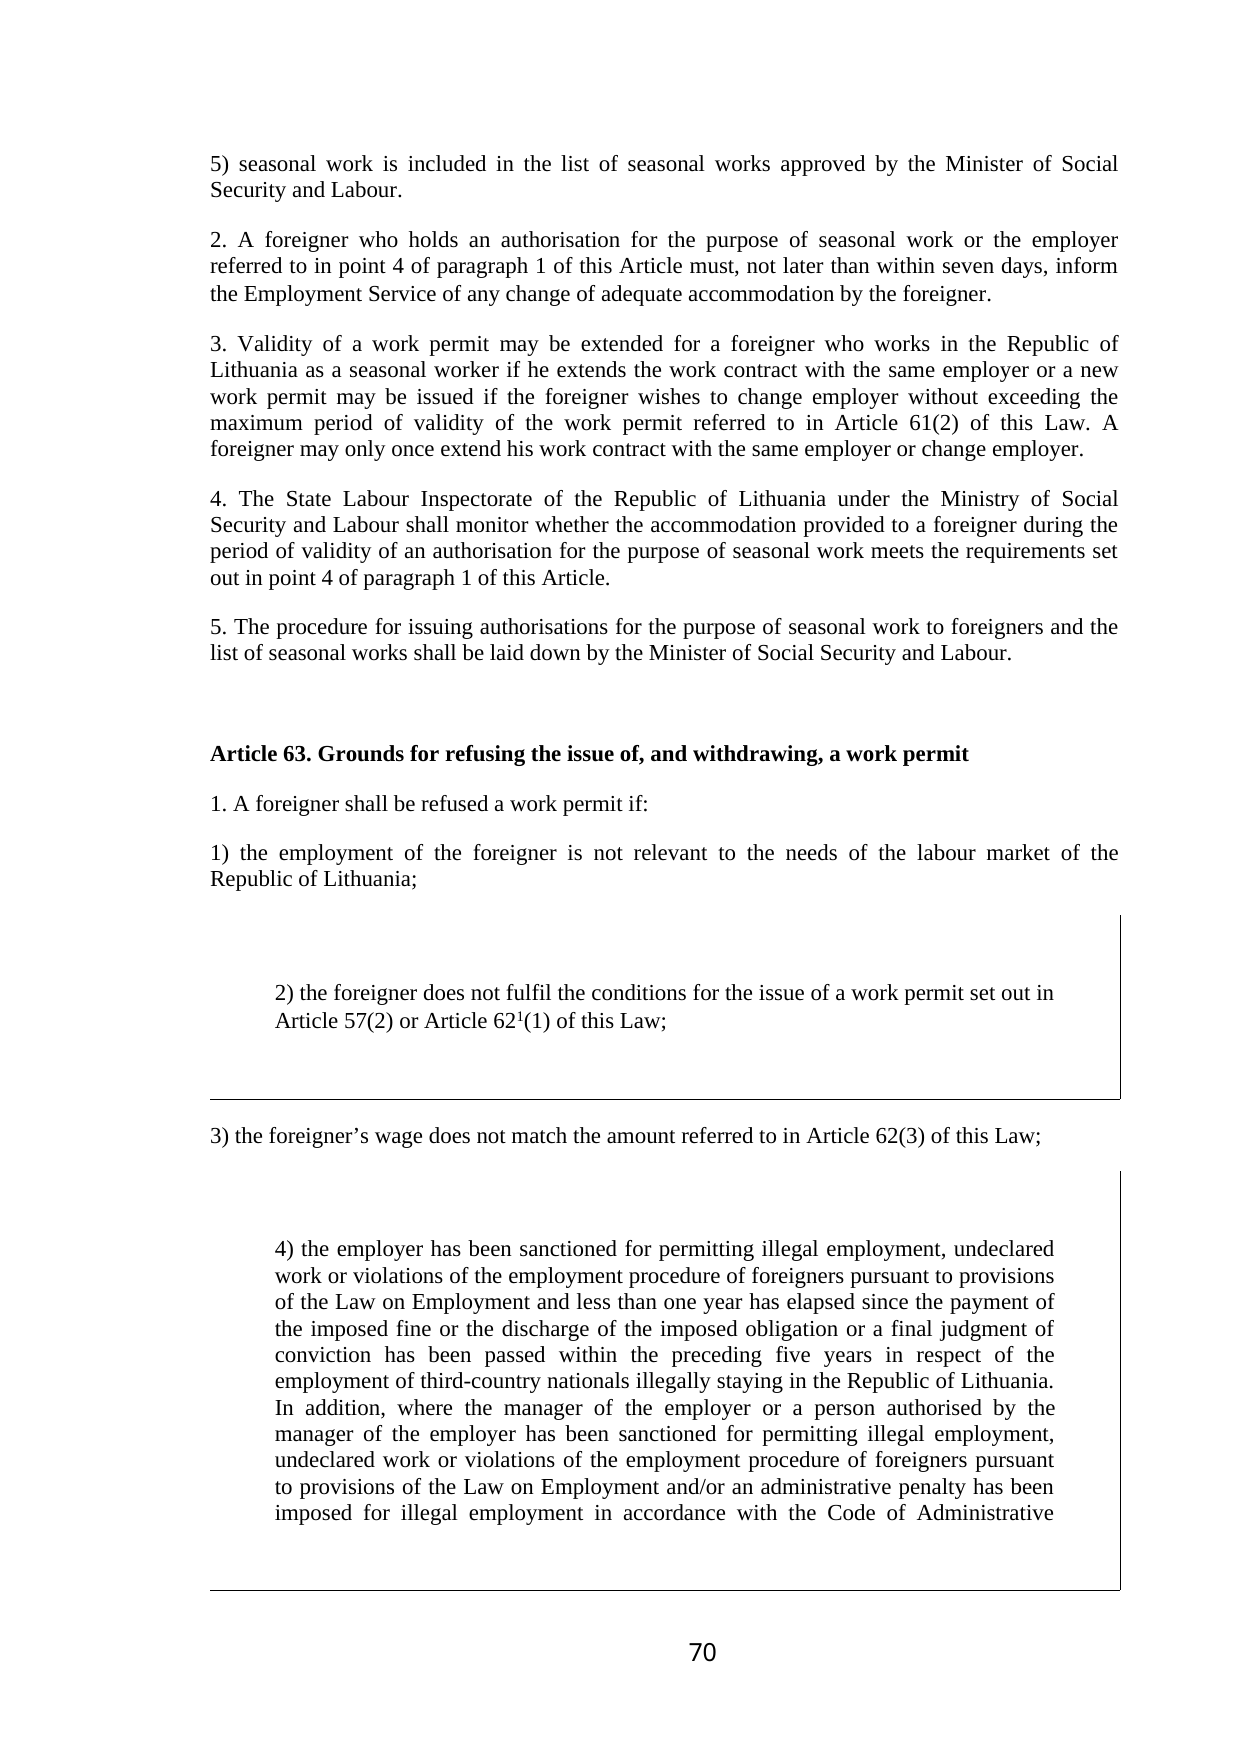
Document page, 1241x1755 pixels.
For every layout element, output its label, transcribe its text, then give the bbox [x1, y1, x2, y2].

text 4. The State Labour Inspectorate of the Republic of Lithuania under the Ministry of Social Security and Labour shall monitor whether the accommodation provided to a foreigner during the period of validity of an authorisation for the purpose of seasonal work meets the requirements set out in point 4 of paragraph 1 of this Article. [210, 485, 1120, 590]
text 5) seasonal work is included in the list of seasonal works approved by the Minister of Social Security and Labour. [210, 150, 1120, 203]
text Article 63. Grounds for refusing the issue of, and withdrawing, a work permit [210, 740, 1120, 767]
text 3) the foreigner’s wage does not match the amount referred to in Article 62(3) of this Law; [210, 1122, 1120, 1148]
text 2) the foreigner does not fulfil the conditions for the issue of a work permit set out in Article 57(2) or Article 621(1) of this Law; [210, 914, 1120, 1099]
text 4) the employer has been sanctioned for permitting illegal employment, undeclared work or violations of the employment procedure of foreigners pursuant to provisions of the Law on Employment and less than one year has elapsed since the payment of the imposed fine or the discharge of the imposed obligation or a final judgment of conviction has been passed within the preceding five years in respect of the employment of third-country nationals illegally staying in the Republic of Lithuania. In addition, where the manager of the employer or a person authorised by the manager of the employer has been sanctioned for permitting illegal employment, undeclared work or violations of the employment procedure of foreigners pursuant to provisions of the Law on Employment and/or an administrative penalty has been imposed for illegal employment in accordance with the Code of Administrative [210, 1171, 1120, 1590]
text 2. A foreigner who holds an authorisation for the purpose of seasonal work or the employer referred to in point 4 of paragraph 1 of this Article must, not later than within seven days, inform the Employment Service of any change of adequate accommodation by the foreigner. [210, 226, 1120, 307]
text 1) the employment of the foreigner is not relevant to the needs of the labour market of the Republic of Lithuania; [210, 839, 1120, 892]
text 3. Validity of a work permit may be extended for a foreigner who works in the Republic of Lithuania as a seasonal worker if he extends the work contract with the same employer or a new work permit may be issued if the foreigner wishes to change employer without exceeding the maximum period of validity of the work permit referred to in Article 61(2) of this Law. A foreigner may only once extend his work contract with the same employer or change employer. [210, 330, 1120, 462]
text 5. The procedure for issuing authorisations for the purpose of seasonal work to foreigners and the list of seasonal works shall be laid down by the Minister of Social Security and Labour. [210, 613, 1120, 666]
text 1. A foreigner shall be refused a work permit if: [210, 789, 1120, 816]
